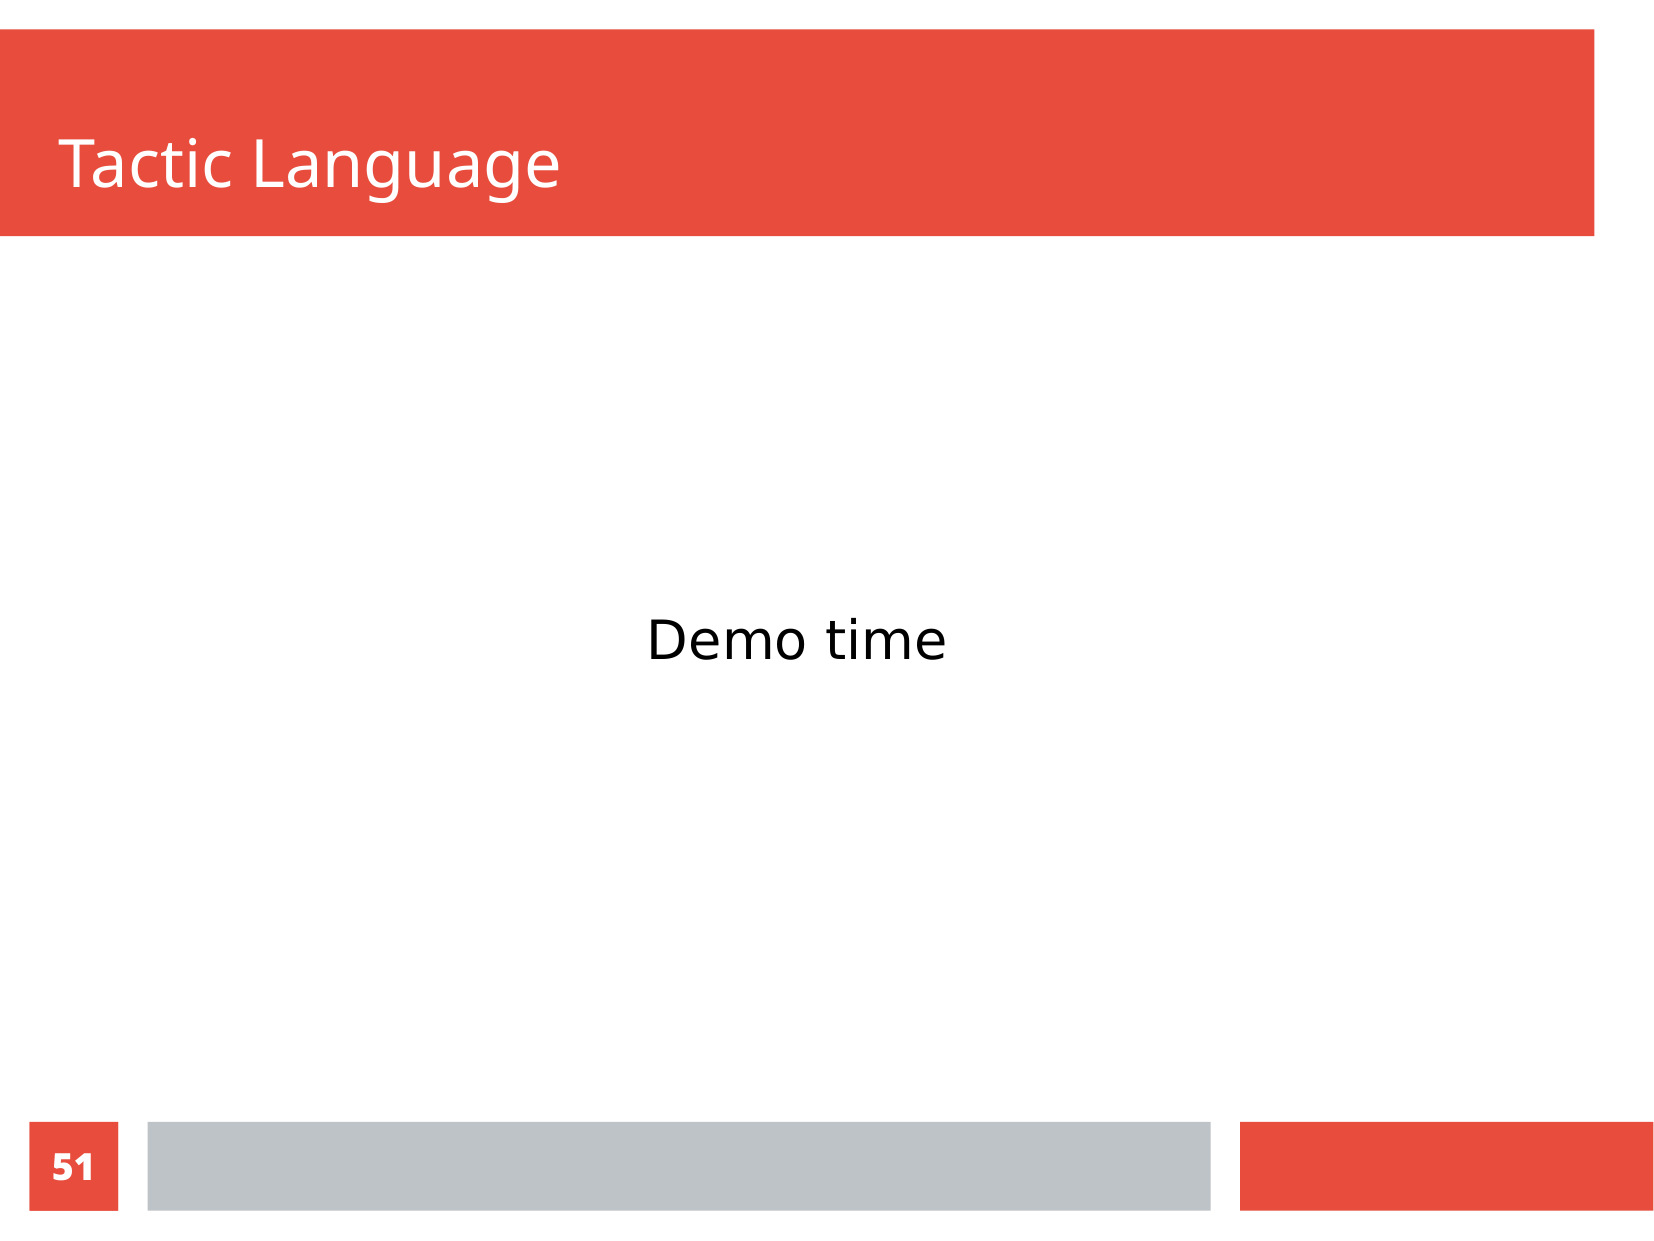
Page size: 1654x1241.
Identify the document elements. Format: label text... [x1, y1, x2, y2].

title Tactic Language [59, 59, 1595, 207]
text_box Demo time [632, 601, 963, 680]
